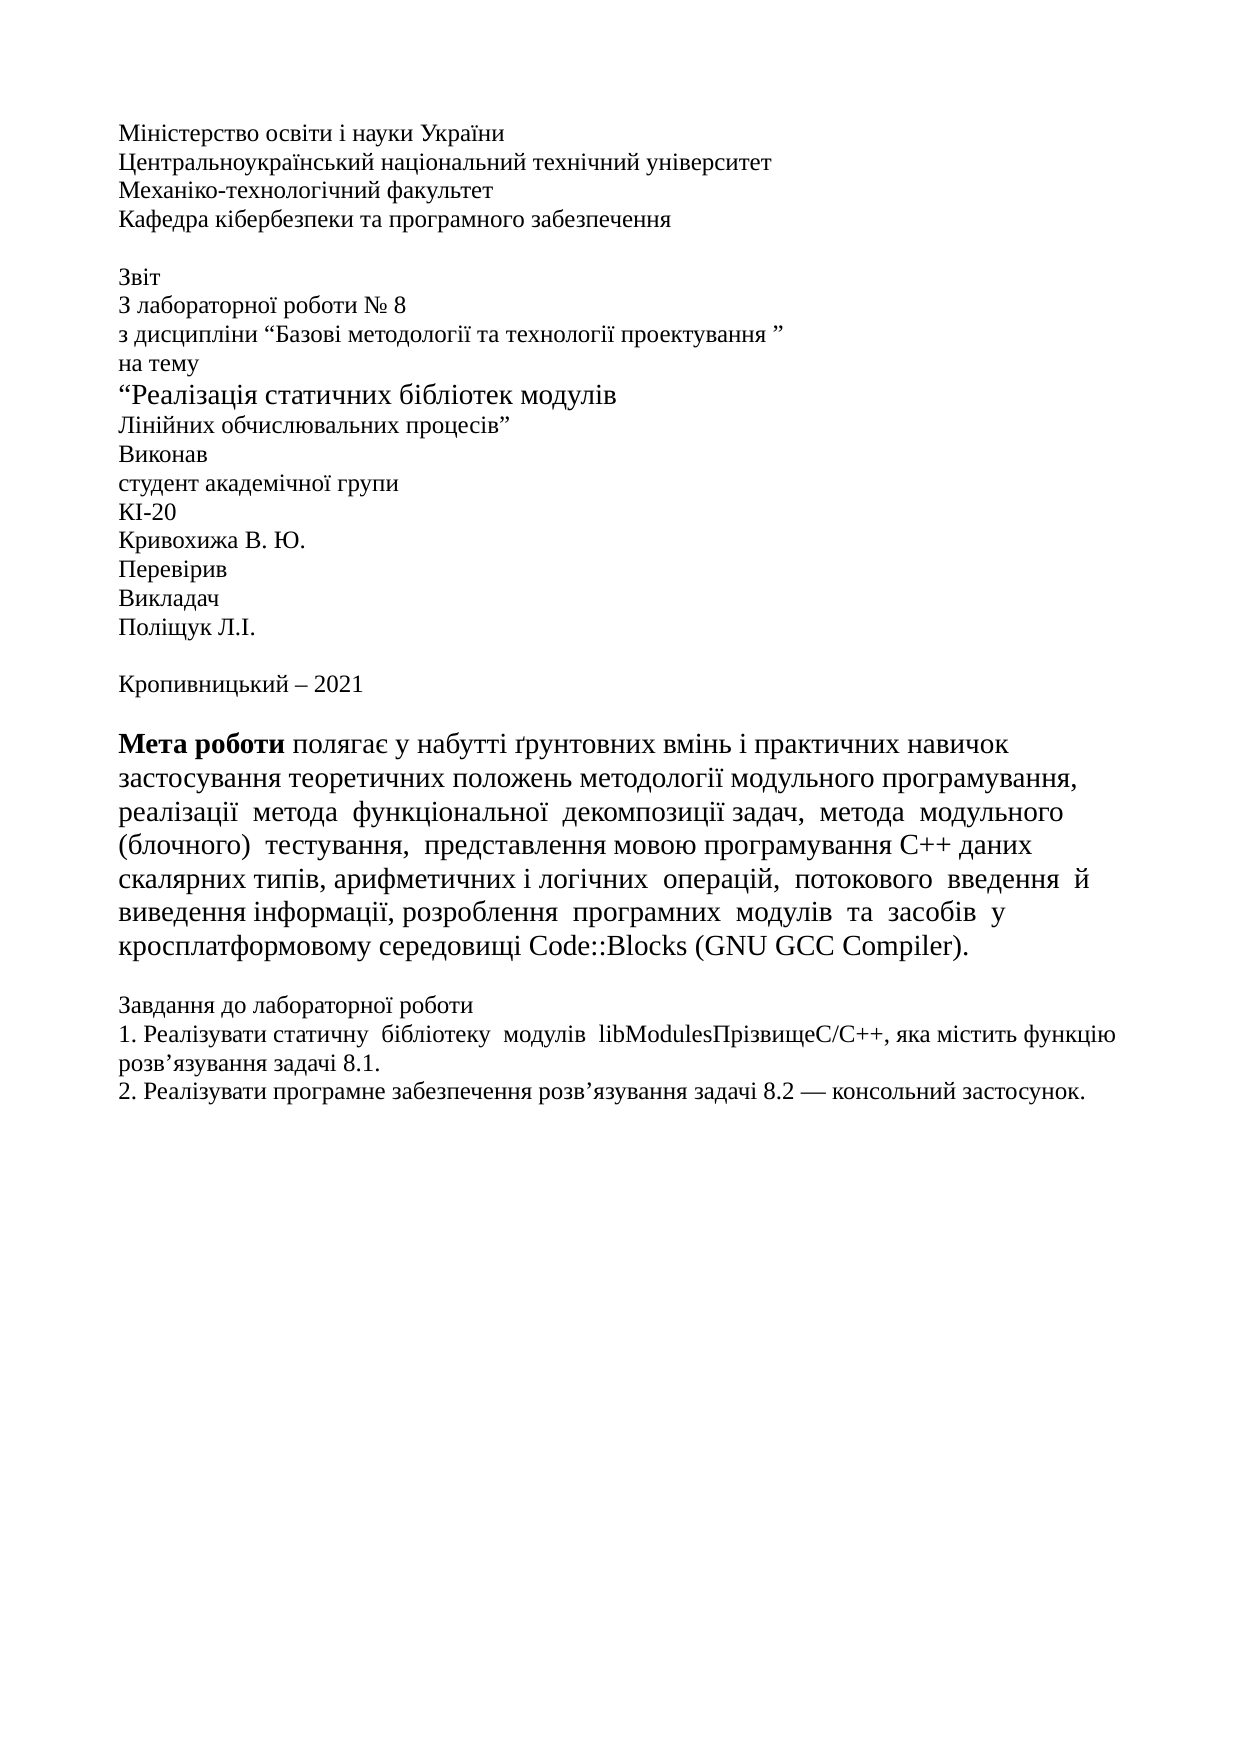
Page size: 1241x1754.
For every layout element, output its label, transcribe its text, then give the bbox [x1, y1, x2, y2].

text Поліщук Л.І. [118, 612, 1122, 640]
text Звіт [118, 262, 1122, 291]
text Центральноукраїнський національний технічний університет [118, 147, 1122, 176]
text Кропивницький – 2021 [118, 669, 1122, 698]
text 2. Реалізувати програмне забезпечення розв’язування задачі 8.2 — консольний застосунок. [118, 1076, 1122, 1105]
text Завдання до лабораторної роботи [118, 990, 1122, 1019]
text Виконав [118, 439, 1122, 468]
text З лабораторної роботи № 8 [118, 291, 1122, 319]
text Кафедра кібербезпеки та програмного забезпечення [118, 204, 1122, 233]
text Мета роботи полягає у набутті ґрунтовних вмінь і практичних навичок застосування теоретичних положень методології модульного програмування, реалізації метода функціональної декомпозиції задач, метода модульного (блочного) тестування, представлення мовою програмування С++ даних скалярних типів, арифметичних і логічних операцій, потокового введення й виведення інформації, розроблення програмних модулів та засобів у кросплатформовому середовищі Code::Blocks (GNU GCC Compiler). [118, 727, 1122, 961]
text КІ-20 [118, 497, 1122, 525]
text на тему [118, 348, 1122, 377]
text Міністерство освіти і науки України [118, 118, 1122, 147]
text Викладач [118, 583, 1122, 612]
text Кривохижа В. Ю. [118, 525, 1122, 554]
text з дисципліни “Базові методології та технології проектування ” [118, 319, 1122, 348]
text студент академічної групи [118, 468, 1122, 497]
text Лінійних обчислювальних процесів” [118, 410, 1122, 439]
text 1. Реалізувати статичну бібліотеку модулів libModulesПрізвищеC/C++, яка містить функцію розв’язування задачі 8.1. [118, 1019, 1122, 1076]
text “Реалізація статичних бібліотек модулів [118, 377, 1122, 410]
text Перевірив [118, 554, 1122, 583]
text Механіко-технологічний факультет [118, 176, 1122, 204]
